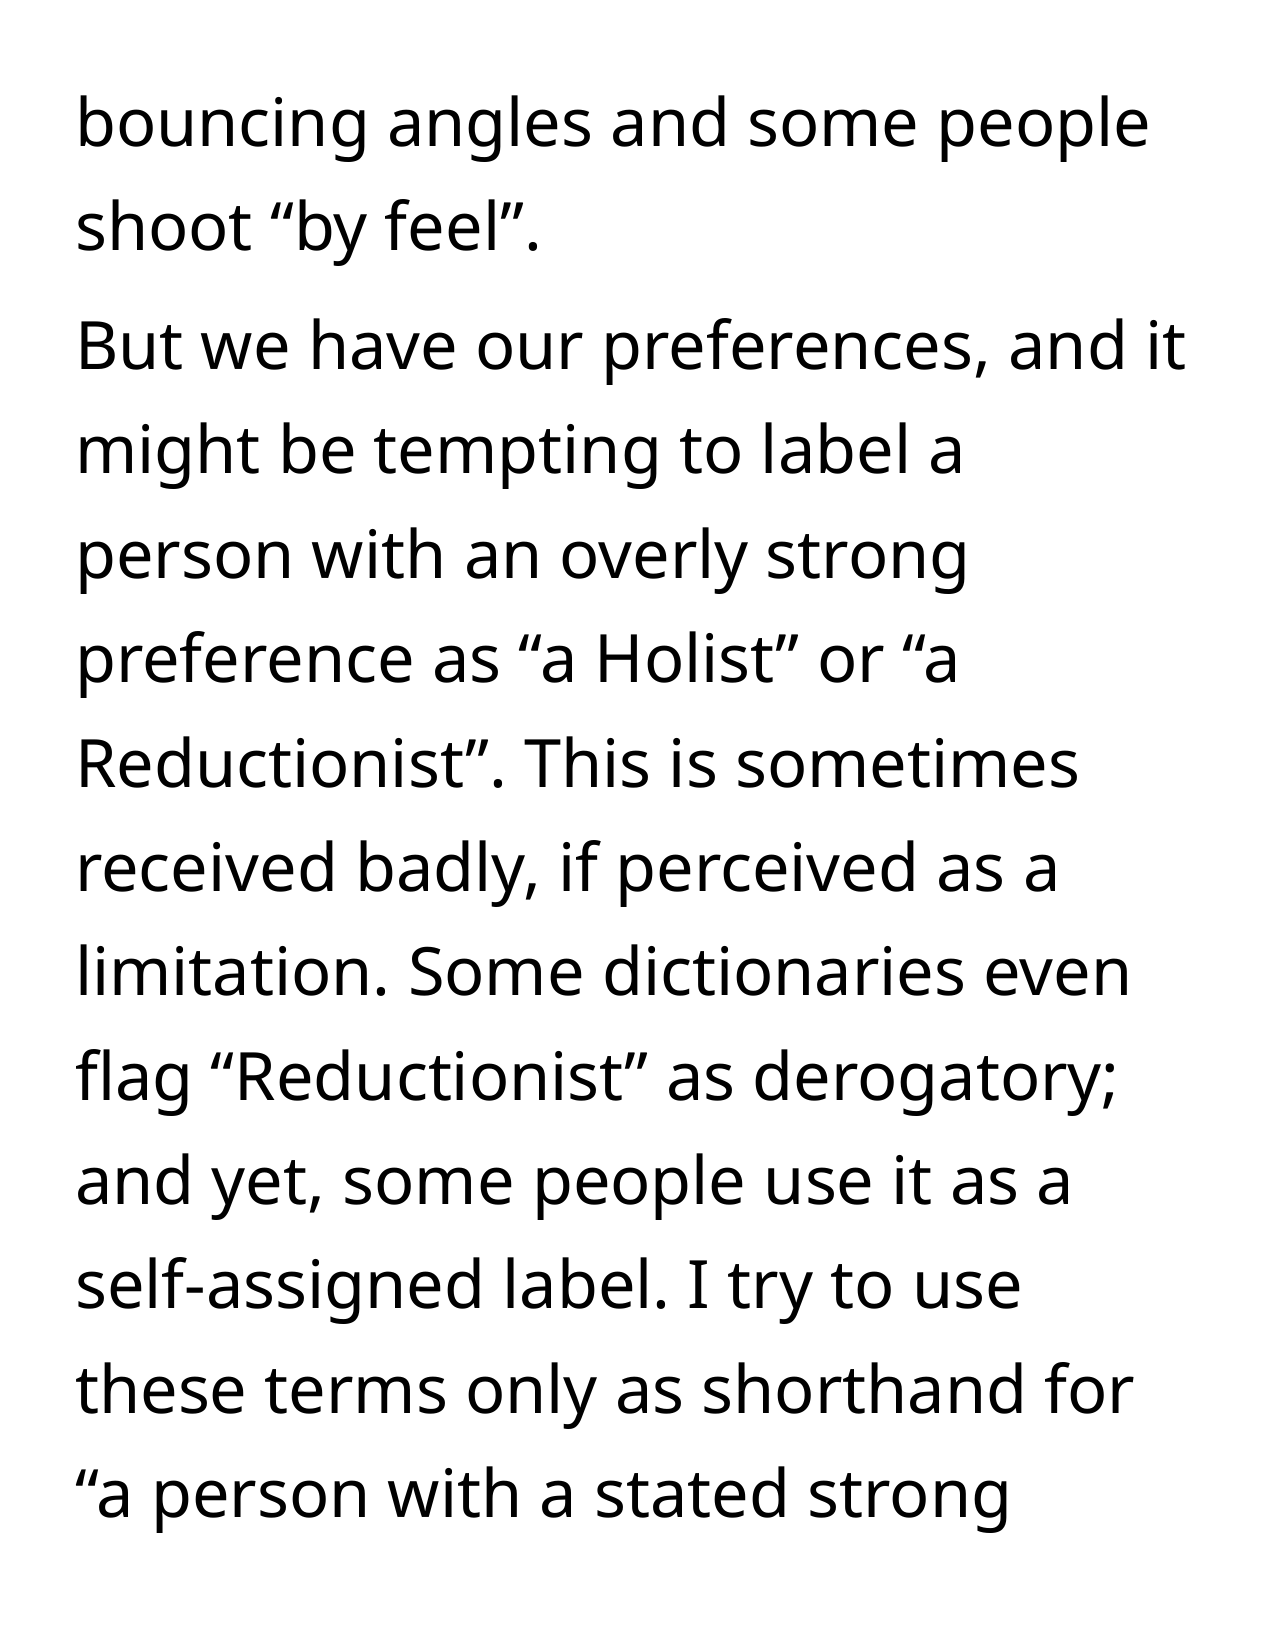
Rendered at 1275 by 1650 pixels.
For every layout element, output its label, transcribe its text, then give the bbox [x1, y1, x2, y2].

text But we have our preferences, and it might be tempting to label a person with an overly strong preference as “a Holist” or “a Reductionist”. This is sometimes received badly, if perceived as a limitation. Some dictionaries even flag “Reductionist” as derogatory; and yet, some people use it as a self-assigned label. I try to use these terms only as shorthand for “a person with a stated strong [75, 298, 1200, 1537]
text bouncing angles and some people shoot “by feel”. [75, 75, 1200, 270]
